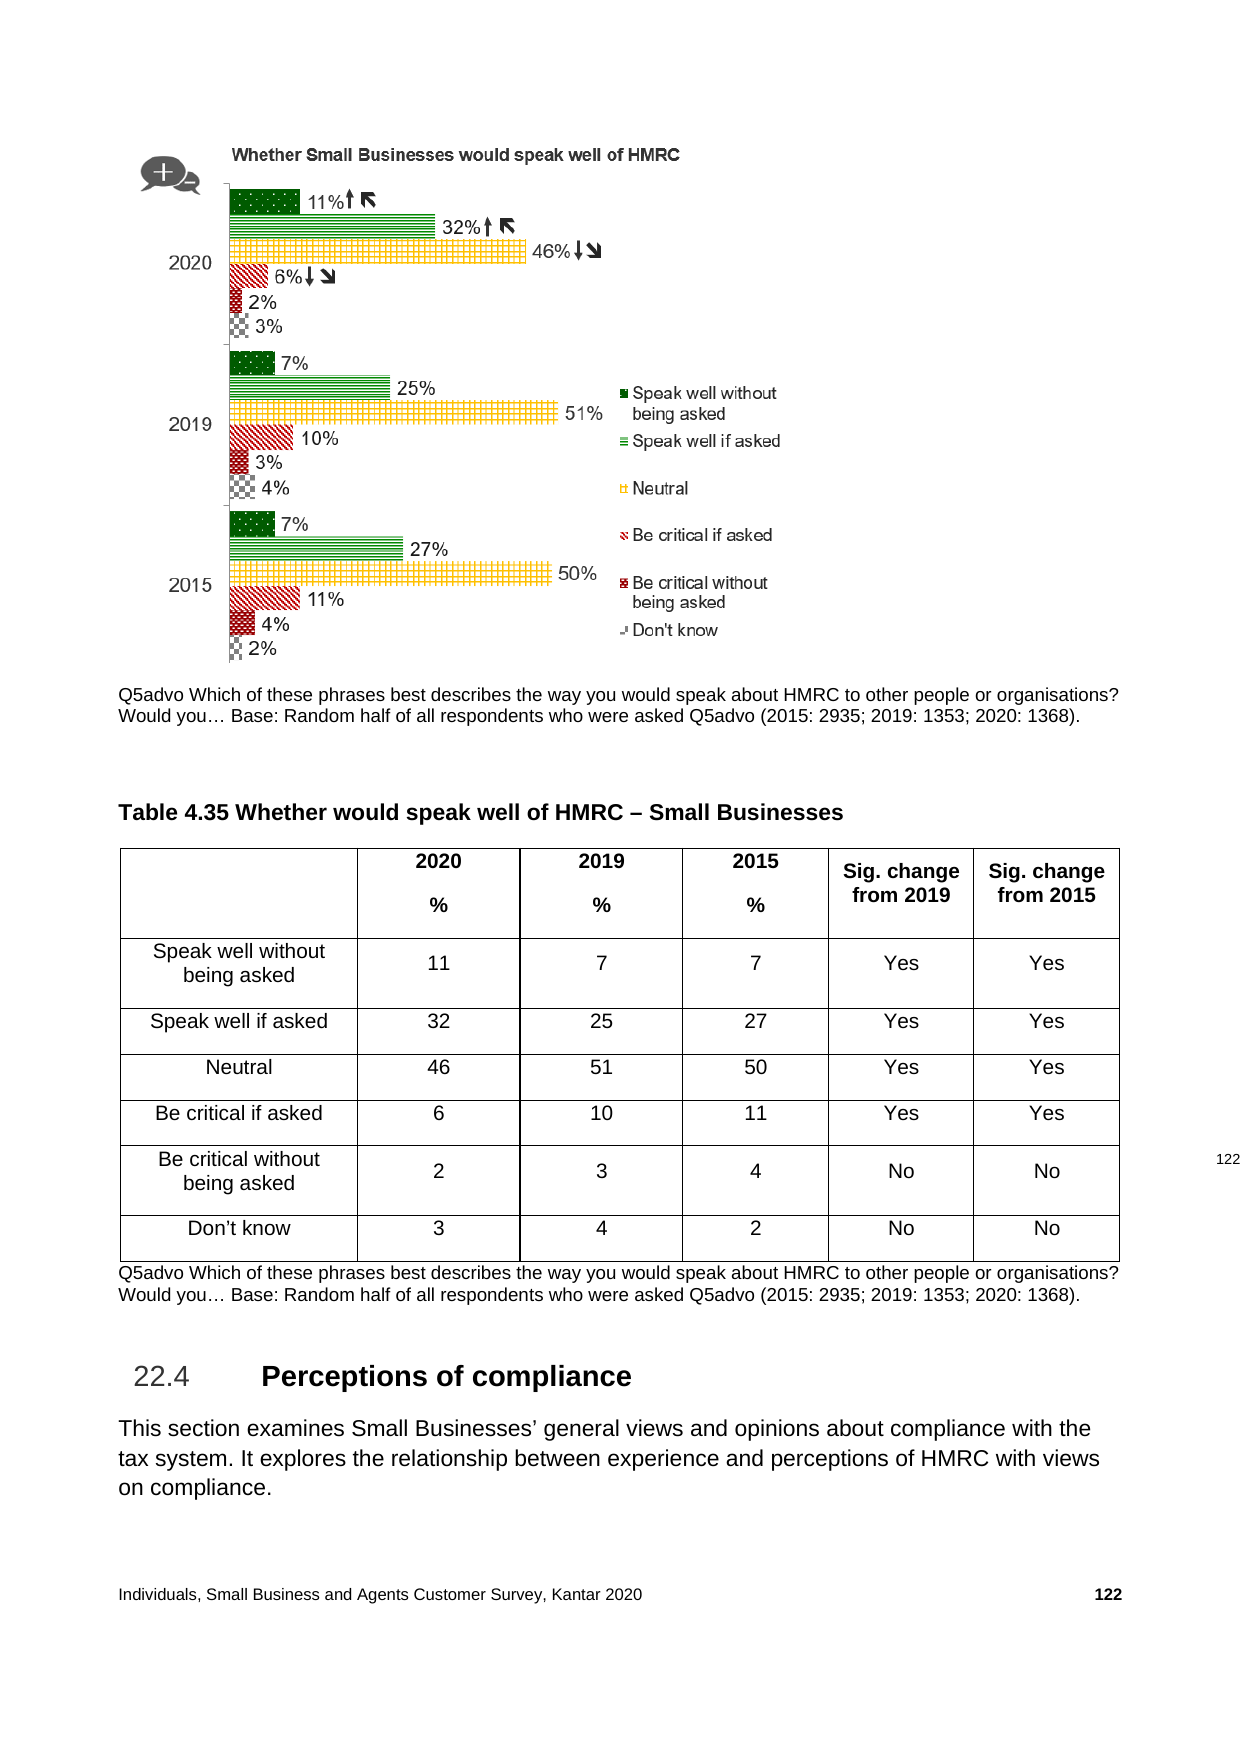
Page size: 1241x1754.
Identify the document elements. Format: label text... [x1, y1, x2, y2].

table_cell 32 [358, 1009, 519, 1054]
table_cell Yes [974, 939, 1119, 1008]
table_cell No [829, 1216, 973, 1261]
table_cell 3 [521, 1146, 682, 1215]
table_cell 4 [521, 1216, 682, 1261]
text This section examines Small Businesses’ general views and opinions about compliance with the tax system. It explores the relationship between experience and perceptions of HMRC with views on compliance. [118, 1413, 1122, 1501]
table_cell Yes [829, 1055, 973, 1099]
table_cell 2 [358, 1146, 519, 1215]
table_cell Neutral [121, 1055, 357, 1099]
table_cell Yes [829, 1101, 973, 1145]
table_header 2015 % [683, 849, 828, 938]
table_cell 27 [683, 1009, 828, 1054]
table_cell 3 [358, 1216, 519, 1261]
table_cell Yes [829, 1009, 973, 1054]
table_cell 11 [358, 939, 519, 1008]
table_cell 10 [521, 1101, 682, 1145]
table_cell Yes [829, 939, 973, 1008]
table_header [121, 849, 357, 938]
table_cell Speak well without being asked [121, 939, 357, 1008]
table_cell 7 [683, 939, 828, 1008]
table_cell 50 [683, 1055, 828, 1099]
table_cell No [974, 1146, 1119, 1215]
table_header Sig. change from 2019 [829, 849, 973, 938]
table_cell 25 [521, 1009, 682, 1054]
table_cell Yes [974, 1009, 1119, 1054]
table_cell 46 [358, 1055, 519, 1099]
table_cell Be critical if asked [121, 1101, 357, 1145]
table_cell 7 [521, 939, 682, 1008]
table_cell Don’t know [121, 1216, 357, 1261]
table_cell No [829, 1146, 973, 1215]
table_cell Yes [974, 1055, 1119, 1099]
table_cell No [974, 1216, 1119, 1261]
table_header 2020 % [358, 849, 519, 938]
text Table 4.35 Whether would speak well of HMRC – Small Businesses [118, 797, 1122, 827]
table_cell 51 [521, 1055, 682, 1099]
subtitle Perceptions of compliance [133, 1363, 1122, 1393]
table_header 2019 % [521, 849, 682, 938]
table_cell Speak well if asked [121, 1009, 357, 1054]
table_header Sig. change from 2015 [974, 849, 1119, 938]
table_cell Be critical without being asked [121, 1146, 357, 1215]
table_cell 11 [683, 1101, 828, 1145]
list Q5advo Which of these phrases best describes the way you would speak about HMRC to other people or organisations? Would you… Base: Random half of all respondents who were asked Q5advo (2015: 2935; 2019: 1353; 2020: 1368). [118, 683, 1122, 727]
table_cell 6 [358, 1101, 519, 1145]
list Q5advo Which of these phrases best describes the way you would speak about HMRC to other people or organisations? Would you… Base: Random half of all respondents who were asked Q5advo (2015: 2935; 2019: 1353; 2020: 1368). [118, 1262, 1122, 1305]
table_cell 2 [683, 1216, 828, 1261]
table_cell 4 [683, 1146, 828, 1215]
table_cell Yes [974, 1101, 1119, 1145]
